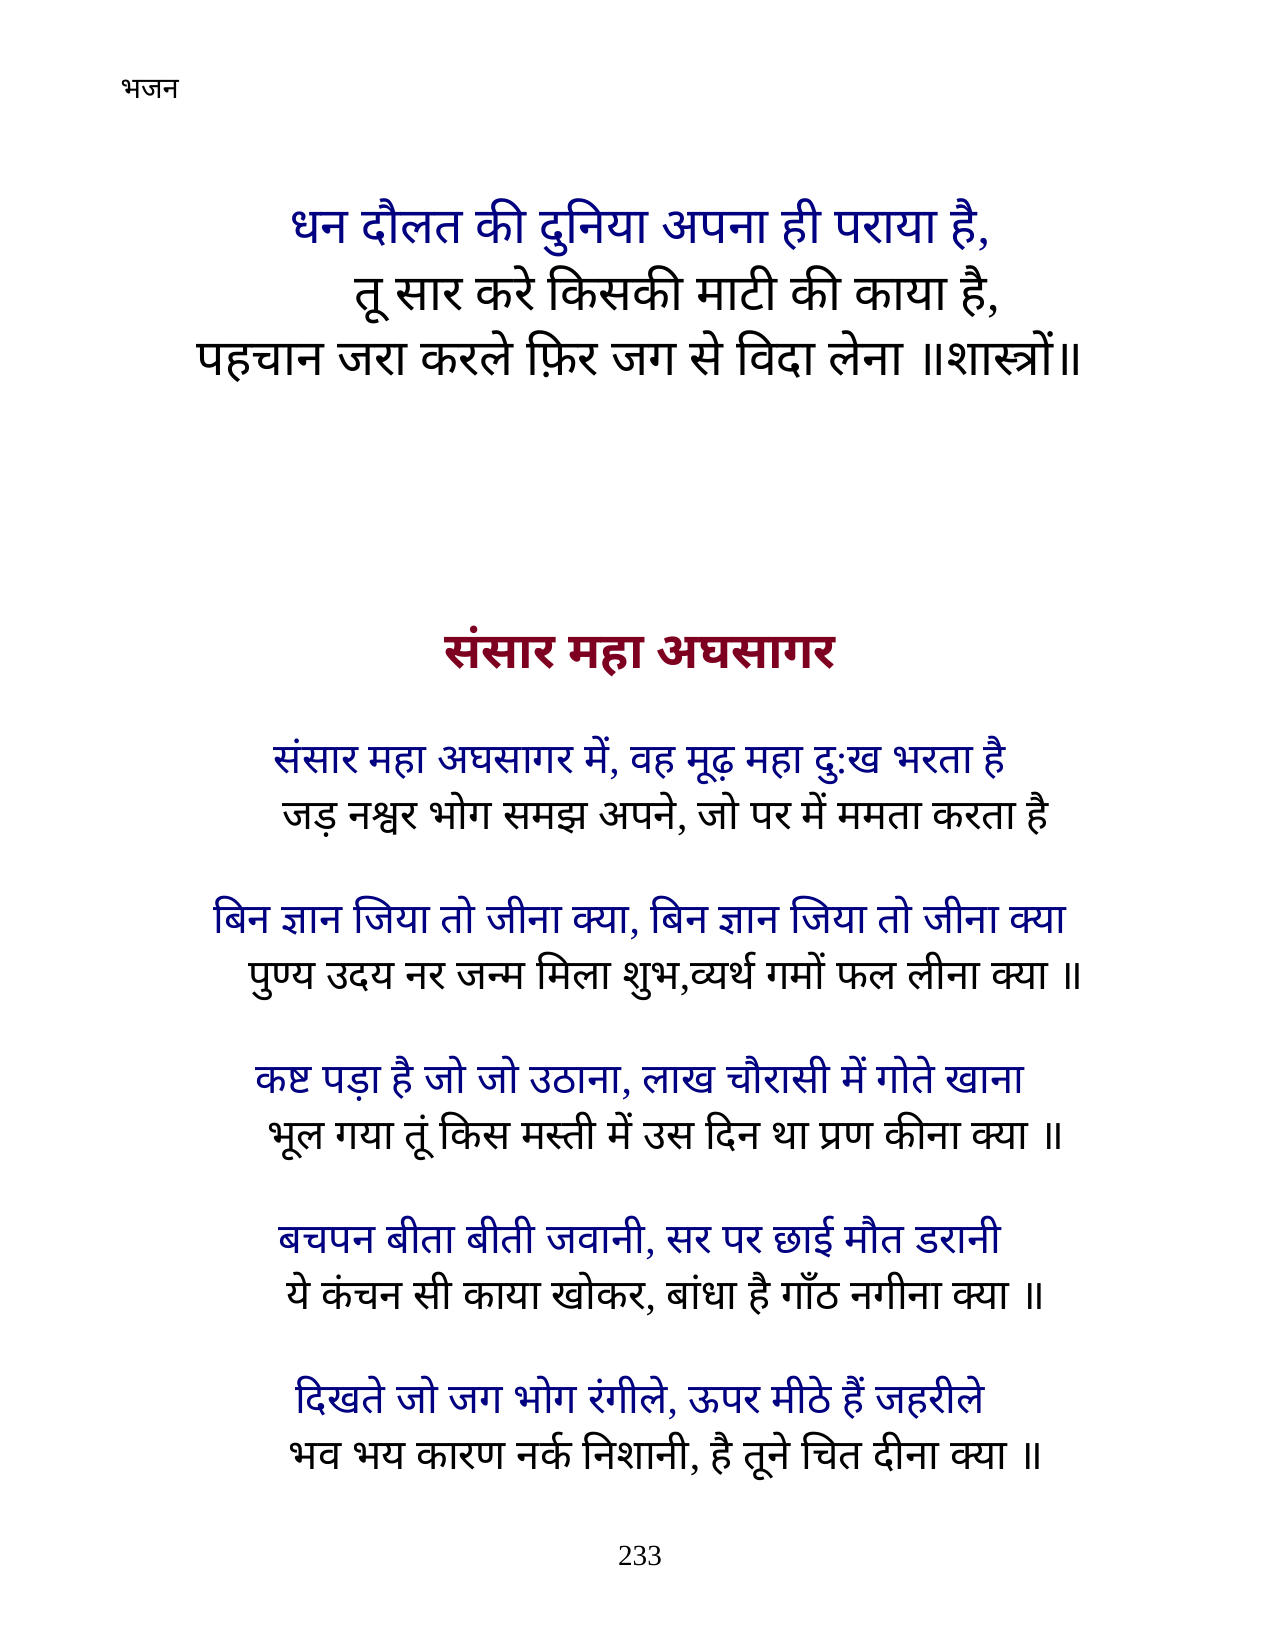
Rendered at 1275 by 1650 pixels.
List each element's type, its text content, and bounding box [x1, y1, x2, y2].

text जड़ नश्वर भोग समझ अपने, जो पर में ममता करता है [83, 790, 1196, 846]
text भव भय कारण नर्क निशानी, है तूने चित दीना क्या ॥ [83, 1430, 1196, 1486]
text बिन ज्ञान जिया तो जीना क्या, बिन ज्ञान जिया तो जीना क्या [83, 894, 1196, 950]
text तू सार करे किसकी माटी की काया है, [83, 264, 1196, 331]
text पहचान जरा करले फ़िर जग से विदा लेना ॥शास्त्रों॥ [83, 331, 1196, 396]
text बचपन बीता बीती जवानी, सर पर छाई मौत डरानी [83, 1214, 1196, 1270]
text संसार महा अघसागर में, वह मूढ़ महा दु:ख भरता है [83, 734, 1196, 790]
text धन दौलत की दुनिया अपना ही पराया है, [83, 197, 1196, 264]
text दिखते जो जग भोग रंगीले, ऊपर मीठे हैं जहरीले [83, 1374, 1196, 1430]
text ये कंचन सी काया खोकर, बांधा है गाँठ नगीना क्या ॥ [83, 1270, 1196, 1326]
text कष्ट पड़ा है जो जो उठाना, लाख चौरासी में गोते खाना [83, 1054, 1196, 1110]
text संसार महा अघसागर [83, 624, 1196, 689]
text पुण्य उदय नर जन्म मिला शुभ,व्यर्थ गमों फल लीना क्या ॥ [83, 950, 1196, 1006]
text भूल गया तूं किस मस्ती में उस दिन था प्रण कीना क्या ॥ [83, 1110, 1196, 1166]
